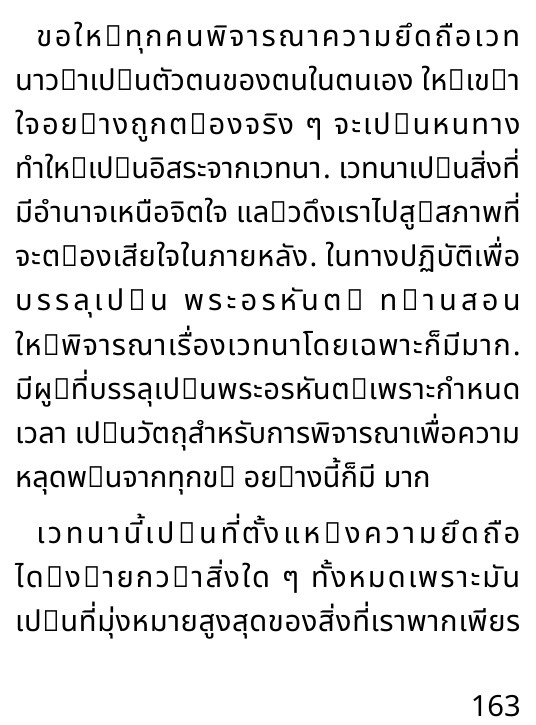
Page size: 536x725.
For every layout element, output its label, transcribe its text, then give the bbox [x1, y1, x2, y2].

text ขอใหทุกคนพิจารณาความยึดถือเวทนาวาเปนตัวตนของตนในตนเอง ใหเขาใจอยางถูกตองจริง ๆ จะเปนหนทางทําใหเปนอิสระจากเวทนา. เวทนาเปนสิ่งที่มีอํานาจเหนือจิตใจ แลวดึงเราไปสูสภาพที่จะตองเสียใจในภายหลัง. ในทางปฏิบัติเพื่อบรรลุเปน พระอรหันต ทานสอนใหพิจารณาเรื่องเวทนาโดยเฉพาะก็มีมาก. มีผูที่บรรลุเปนพระอรหันตเพราะกําหนดเวลา เปนวัตถุสําหรับการพิจารณาเพื่อความหลุดพนจากทุกข อยางนี้ก็มี มาก [15, 15, 521, 500]
text เวทนานี้เปนที่ตั้งแหงความยึดถือไดงายกวาสิ่งใด ๆ ทั้งหมดเพราะมันเปนที่มุ่งหมายสูงสุดของสิ่งที่เราพากเพียร [15, 513, 521, 645]
